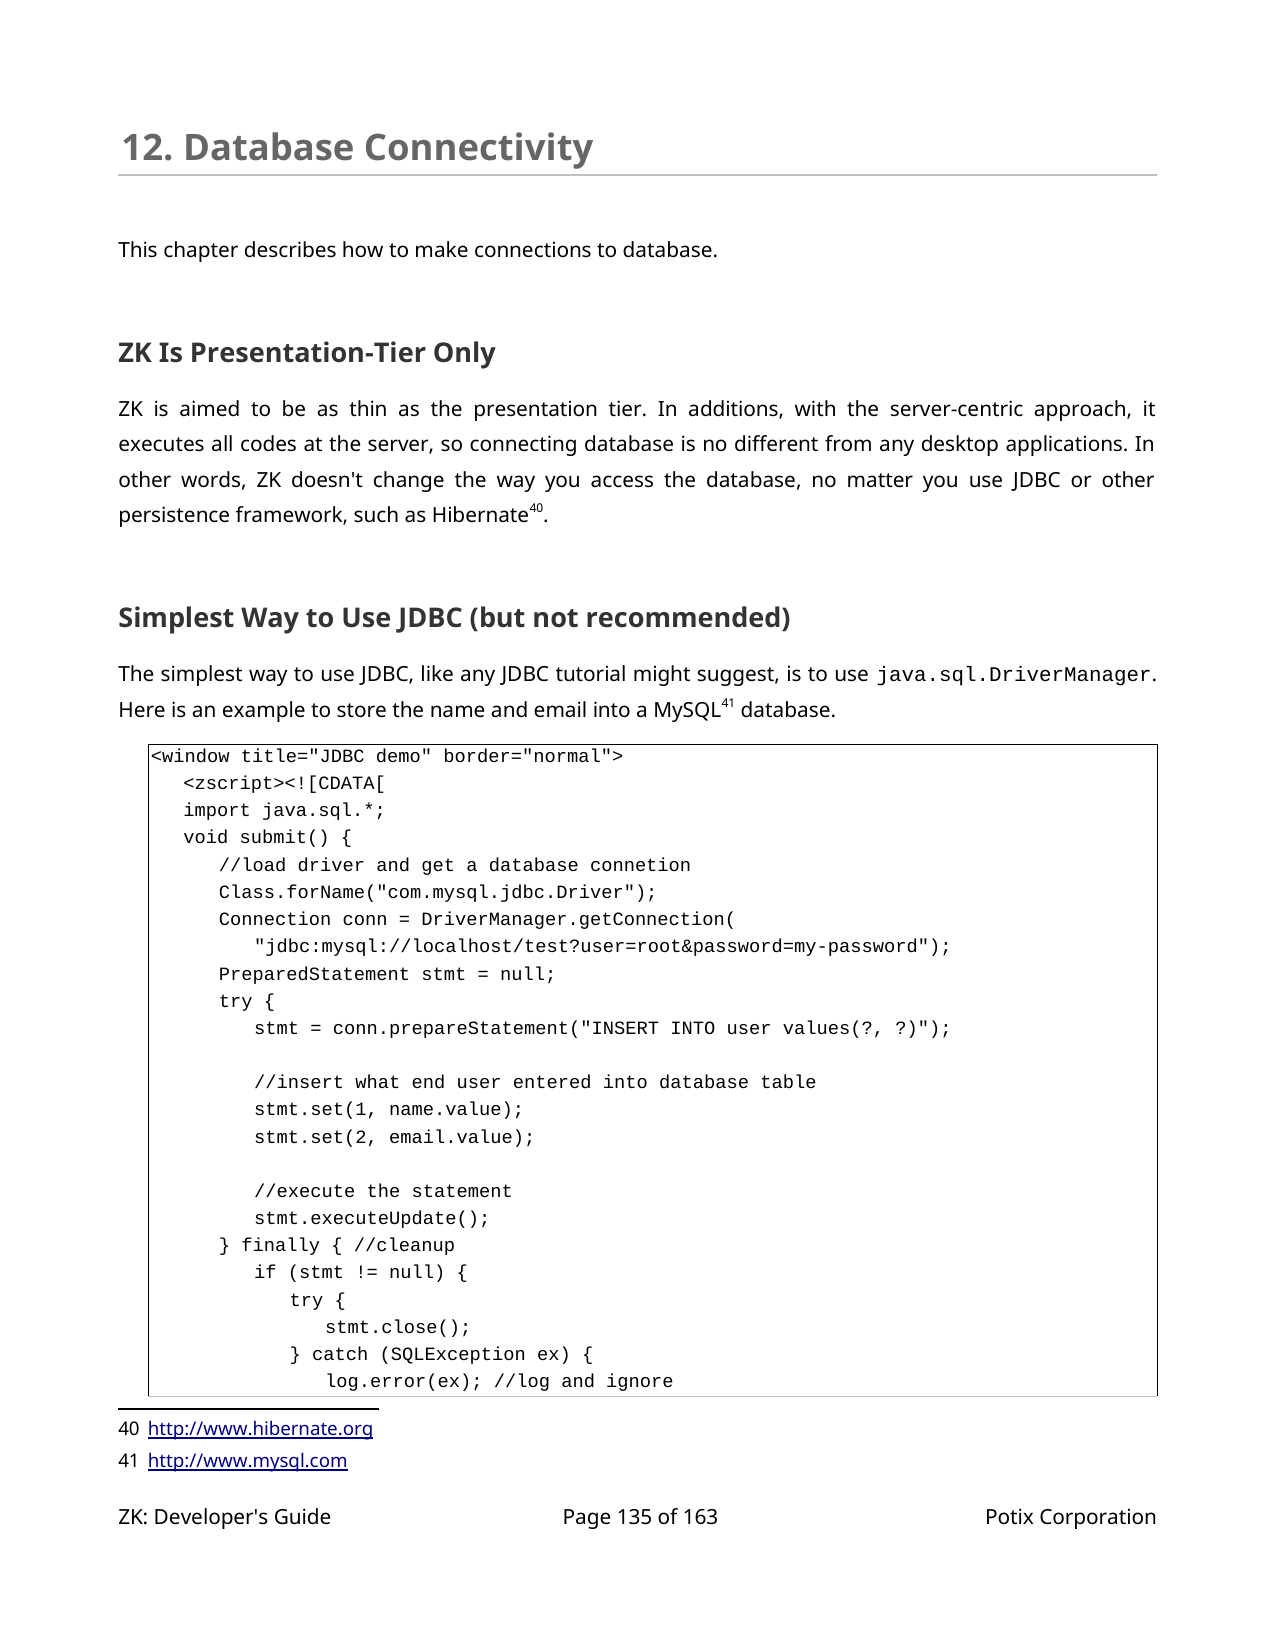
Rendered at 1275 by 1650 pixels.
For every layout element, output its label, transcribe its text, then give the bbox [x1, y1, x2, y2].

text The simplest way to use JDBC, like any JDBC tutorial might suggest, is to use java.sql.DriverManager. Here is an example to store the name and email into a MySQL database. [118, 659, 1157, 723]
text stmt.close(); [149, 1315, 1157, 1339]
text stmt.set(1, name.value); [149, 1097, 1157, 1122]
text "jdbc:mysql://localhost/test?user=root&password=my-password"); [149, 934, 1157, 958]
text stmt.executeUpdate(); [149, 1206, 1157, 1230]
text This chapter describes how to make connections to database. [118, 235, 1157, 263]
text //insert what end user entered into database table [149, 1070, 1157, 1094]
text } finally { //cleanup [149, 1233, 1157, 1257]
text Connection conn = DriverManager.getConnection( [149, 907, 1157, 931]
text try { [149, 1288, 1157, 1312]
text stmt = conn.prepareStatement("INSERT INTO user values(?, ?)"); [149, 1016, 1157, 1040]
text Class.forName("com.mysql.jdbc.Driver"); [149, 880, 1157, 904]
text if (stmt != null) { [149, 1260, 1157, 1285]
text log.error(ex); //log and ignore [149, 1369, 1157, 1396]
text void submit() { [149, 825, 1157, 850]
text <window title="JDBC demo" border="normal"> [149, 745, 1157, 768]
text PreparedStatement stmt = null; [149, 961, 1157, 986]
text ZK is aimed to be as thin as the presentation tier. In additions, with the server-centric approach, it executes all codes at the server, so connecting database is no different from any desktop applications. In other words, ZK doesn't change the way you access the database, no matter you use JDBC or other persistence framework, such as Hibernate. [118, 394, 1157, 528]
subtitle Simplest Way to Use JDBC (but not recommended) [118, 599, 1157, 636]
text try { [149, 988, 1157, 1013]
subtitle 12. Database Connectivity [118, 118, 1157, 174]
text <zscript><![CDATA[ [149, 771, 1157, 795]
text //load driver and get a database connetion [149, 853, 1157, 877]
text stmt.set(2, email.value); [149, 1124, 1157, 1149]
text } catch (SQLException ex) { [149, 1342, 1157, 1366]
text import java.sql.*; [149, 798, 1157, 822]
text http://www.mysql.com [118, 1447, 1157, 1473]
subtitle ZK Is Presentation-Tier Only [118, 334, 1157, 371]
text http://www.hibernate.org [118, 1416, 1157, 1441]
text //execute the statement [149, 1179, 1157, 1203]
